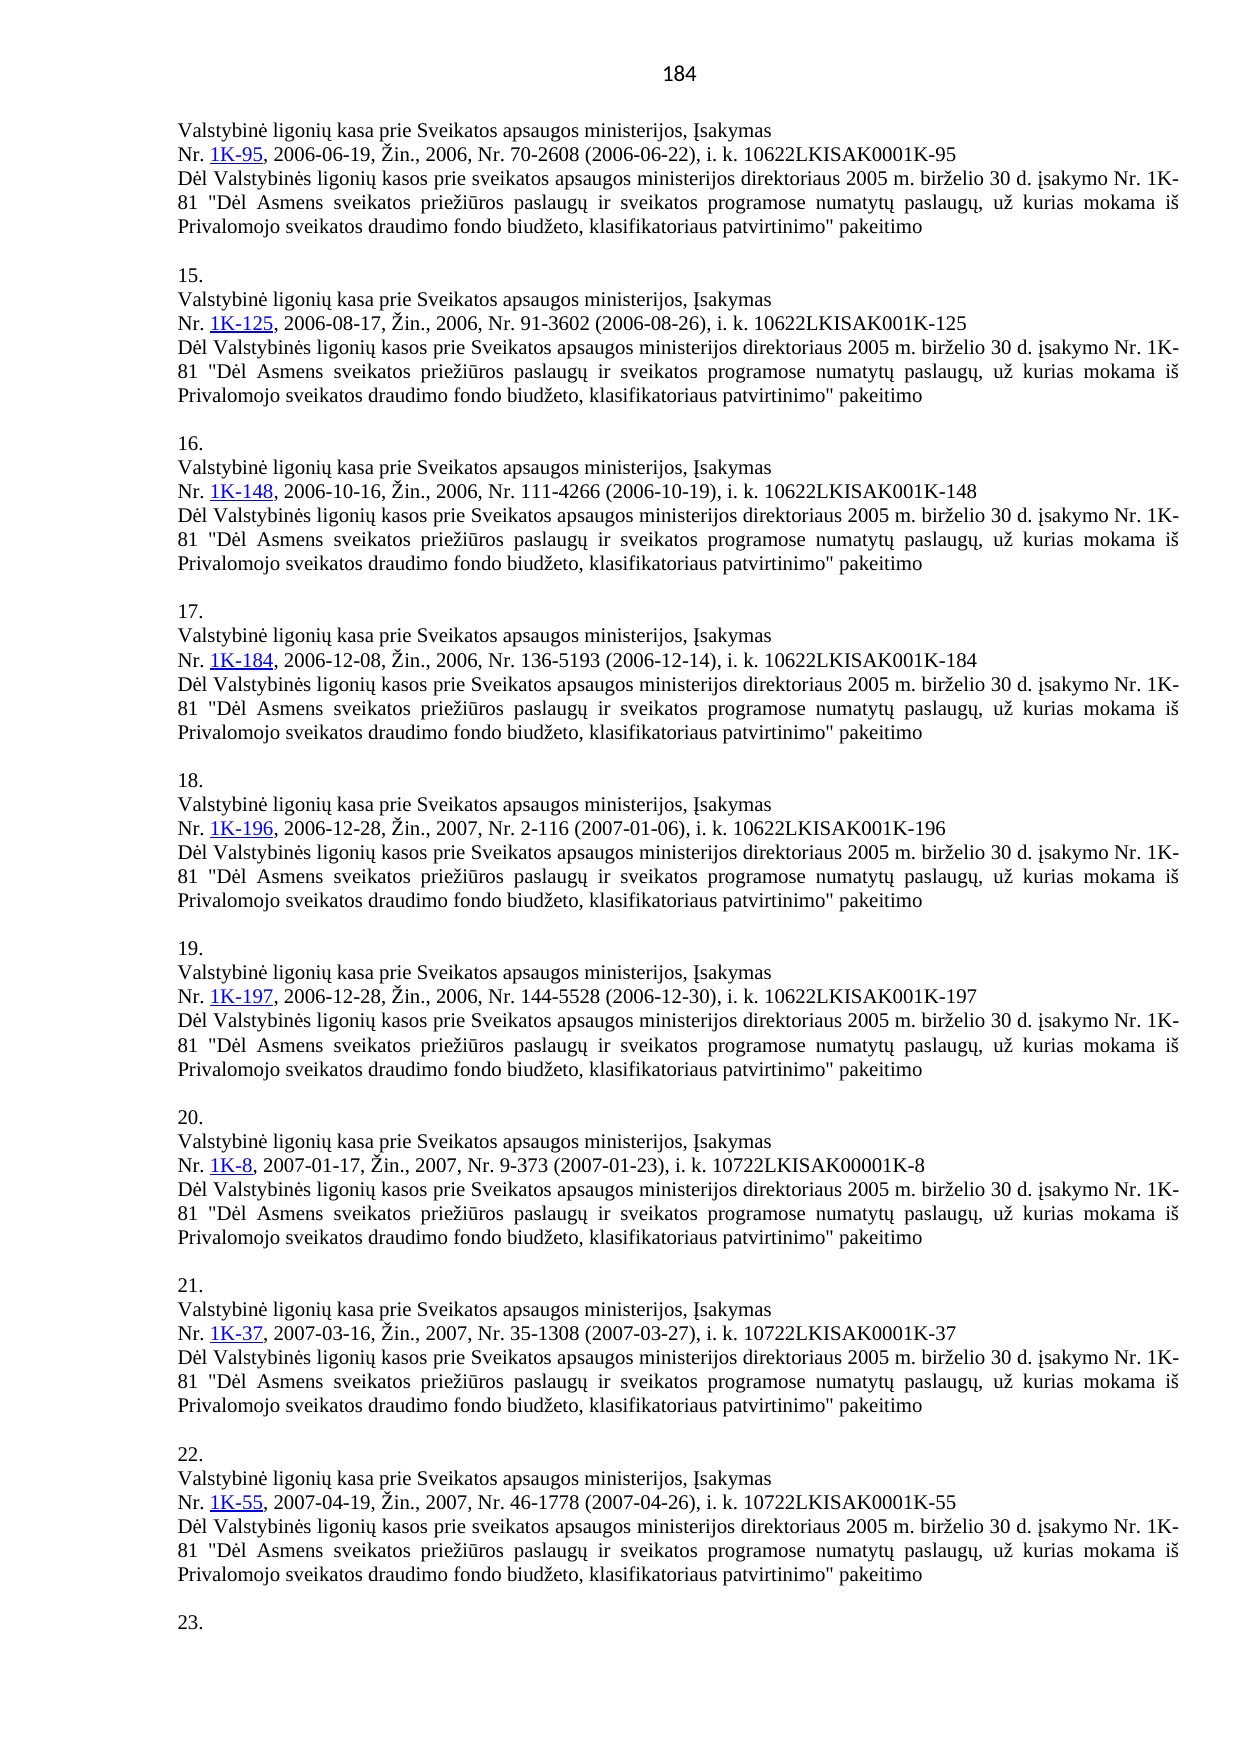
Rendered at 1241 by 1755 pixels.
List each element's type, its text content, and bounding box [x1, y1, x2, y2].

text Valstybinė ligonių kasa prie Sveikatos apsaugos ministerijos, Įsakymas [177, 960, 1181, 984]
text Dėl Valstybinės ligonių kasos prie Sveikatos apsaugos ministerijos direktoriaus 2005 m. birželio 30 d. įsakymo Nr. 1K-81 "Dėl Asmens sveikatos priežiūros paslaugų ir sveikatos programose numatytų paslaugų, už kurias mokama iš Privalomojo sveikatos draudimo fondo biudžeto, klasifikatoriaus patvirtinimo" pakeitimo [177, 1008, 1181, 1081]
text 19. [177, 936, 1181, 960]
text Nr. 1K-37, 2007-03-16, Žin., 2007, Nr. 35-1308 (2007-03-27), i. k. 10722LKISAK0001K-37 [177, 1321, 1181, 1345]
text Valstybinė ligonių kasa prie Sveikatos apsaugos ministerijos, Įsakymas [177, 118, 1181, 142]
text Dėl Valstybinės ligonių kasos prie Sveikatos apsaugos ministerijos direktoriaus 2005 m. birželio 30 d. įsakymo Nr. 1K-81 "Dėl Asmens sveikatos priežiūros paslaugų ir sveikatos programose numatytų paslaugų, už kurias mokama iš Privalomojo sveikatos draudimo fondo biudžeto, klasifikatoriaus patvirtinimo" pakeitimo [177, 1345, 1181, 1417]
text Dėl Valstybinės ligonių kasos prie sveikatos apsaugos ministerijos direktoriaus 2005 m. birželio 30 d. įsakymo Nr. 1K-81 "Dėl Asmens sveikatos priežiūros paslaugų ir sveikatos programose numatytų paslaugų, už kurias mokama iš Privalomojo sveikatos draudimo fondo biudžeto, klasifikatoriaus patvirtinimo" pakeitimo [177, 1514, 1181, 1586]
text Dėl Valstybinės ligonių kasos prie Sveikatos apsaugos ministerijos direktoriaus 2005 m. birželio 30 d. įsakymo Nr. 1K-81 "Dėl Asmens sveikatos priežiūros paslaugų ir sveikatos programose numatytų paslaugų, už kurias mokama iš Privalomojo sveikatos draudimo fondo biudžeto, klasifikatoriaus patvirtinimo" pakeitimo [177, 335, 1181, 407]
text Nr. 1K-148, 2006-10-16, Žin., 2006, Nr. 111-4266 (2006-10-19), i. k. 10622LKISAK001K-148 [177, 479, 1181, 503]
text Nr. 1K-197, 2006-12-28, Žin., 2006, Nr. 144-5528 (2006-12-30), i. k. 10622LKISAK001K-197 [177, 984, 1181, 1008]
text Valstybinė ligonių kasa prie Sveikatos apsaugos ministerijos, Įsakymas [177, 1297, 1181, 1321]
text Nr. 1K-184, 2006-12-08, Žin., 2006, Nr. 136-5193 (2006-12-14), i. k. 10622LKISAK001K-184 [177, 647, 1181, 672]
text 17. [177, 599, 1181, 623]
text Dėl Valstybinės ligonių kasos prie Sveikatos apsaugos ministerijos direktoriaus 2005 m. birželio 30 d. įsakymo Nr. 1K-81 "Dėl Asmens sveikatos priežiūros paslaugų ir sveikatos programose numatytų paslaugų, už kurias mokama iš Privalomojo sveikatos draudimo fondo biudžeto, klasifikatoriaus patvirtinimo" pakeitimo [177, 672, 1181, 744]
text Valstybinė ligonių kasa prie Sveikatos apsaugos ministerijos, Įsakymas [177, 287, 1181, 311]
text 23. [177, 1610, 1181, 1634]
text Valstybinė ligonių kasa prie Sveikatos apsaugos ministerijos, Įsakymas [177, 1466, 1181, 1490]
text Nr. 1K-55, 2007-04-19, Žin., 2007, Nr. 46-1778 (2007-04-26), i. k. 10722LKISAK0001K-55 [177, 1490, 1181, 1514]
text 20. [177, 1105, 1181, 1129]
text Nr. 1K-8, 2007-01-17, Žin., 2007, Nr. 9-373 (2007-01-23), i. k. 10722LKISAK00001K-8 [177, 1153, 1181, 1177]
text Dėl Valstybinės ligonių kasos prie Sveikatos apsaugos ministerijos direktoriaus 2005 m. birželio 30 d. įsakymo Nr. 1K-81 "Dėl Asmens sveikatos priežiūros paslaugų ir sveikatos programose numatytų paslaugų, už kurias mokama iš Privalomojo sveikatos draudimo fondo biudžeto, klasifikatoriaus patvirtinimo" pakeitimo [177, 840, 1181, 912]
text Dėl Valstybinės ligonių kasos prie Sveikatos apsaugos ministerijos direktoriaus 2005 m. birželio 30 d. įsakymo Nr. 1K-81 "Dėl Asmens sveikatos priežiūros paslaugų ir sveikatos programose numatytų paslaugų, už kurias mokama iš Privalomojo sveikatos draudimo fondo biudžeto, klasifikatoriaus patvirtinimo" pakeitimo [177, 1177, 1181, 1249]
text 21. [177, 1273, 1181, 1297]
text 16. [177, 431, 1181, 455]
text Valstybinė ligonių kasa prie Sveikatos apsaugos ministerijos, Įsakymas [177, 455, 1181, 479]
text Valstybinė ligonių kasa prie Sveikatos apsaugos ministerijos, Įsakymas [177, 623, 1181, 647]
text Valstybinė ligonių kasa prie Sveikatos apsaugos ministerijos, Įsakymas [177, 792, 1181, 816]
text 15. [177, 262, 1181, 287]
text Dėl Valstybinės ligonių kasos prie Sveikatos apsaugos ministerijos direktoriaus 2005 m. birželio 30 d. įsakymo Nr. 1K-81 "Dėl Asmens sveikatos priežiūros paslaugų ir sveikatos programose numatytų paslaugų, už kurias mokama iš Privalomojo sveikatos draudimo fondo biudžeto, klasifikatoriaus patvirtinimo" pakeitimo [177, 503, 1181, 575]
text Nr. 1K-125, 2006-08-17, Žin., 2006, Nr. 91-3602 (2006-08-26), i. k. 10622LKISAK001K-125 [177, 311, 1181, 335]
text Nr. 1K-95, 2006-06-19, Žin., 2006, Nr. 70-2608 (2006-06-22), i. k. 10622LKISAK0001K-95 [177, 142, 1181, 166]
text 22. [177, 1442, 1181, 1466]
text Dėl Valstybinės ligonių kasos prie sveikatos apsaugos ministerijos direktoriaus 2005 m. birželio 30 d. įsakymo Nr. 1K-81 "Dėl Asmens sveikatos priežiūros paslaugų ir sveikatos programose numatytų paslaugų, už kurias mokama iš Privalomojo sveikatos draudimo fondo biudžeto, klasifikatoriaus patvirtinimo" pakeitimo [177, 166, 1181, 238]
text Nr. 1K-196, 2006-12-28, Žin., 2007, Nr. 2-116 (2007-01-06), i. k. 10622LKISAK001K-196 [177, 816, 1181, 840]
text Valstybinė ligonių kasa prie Sveikatos apsaugos ministerijos, Įsakymas [177, 1129, 1181, 1153]
text 18. [177, 768, 1181, 792]
